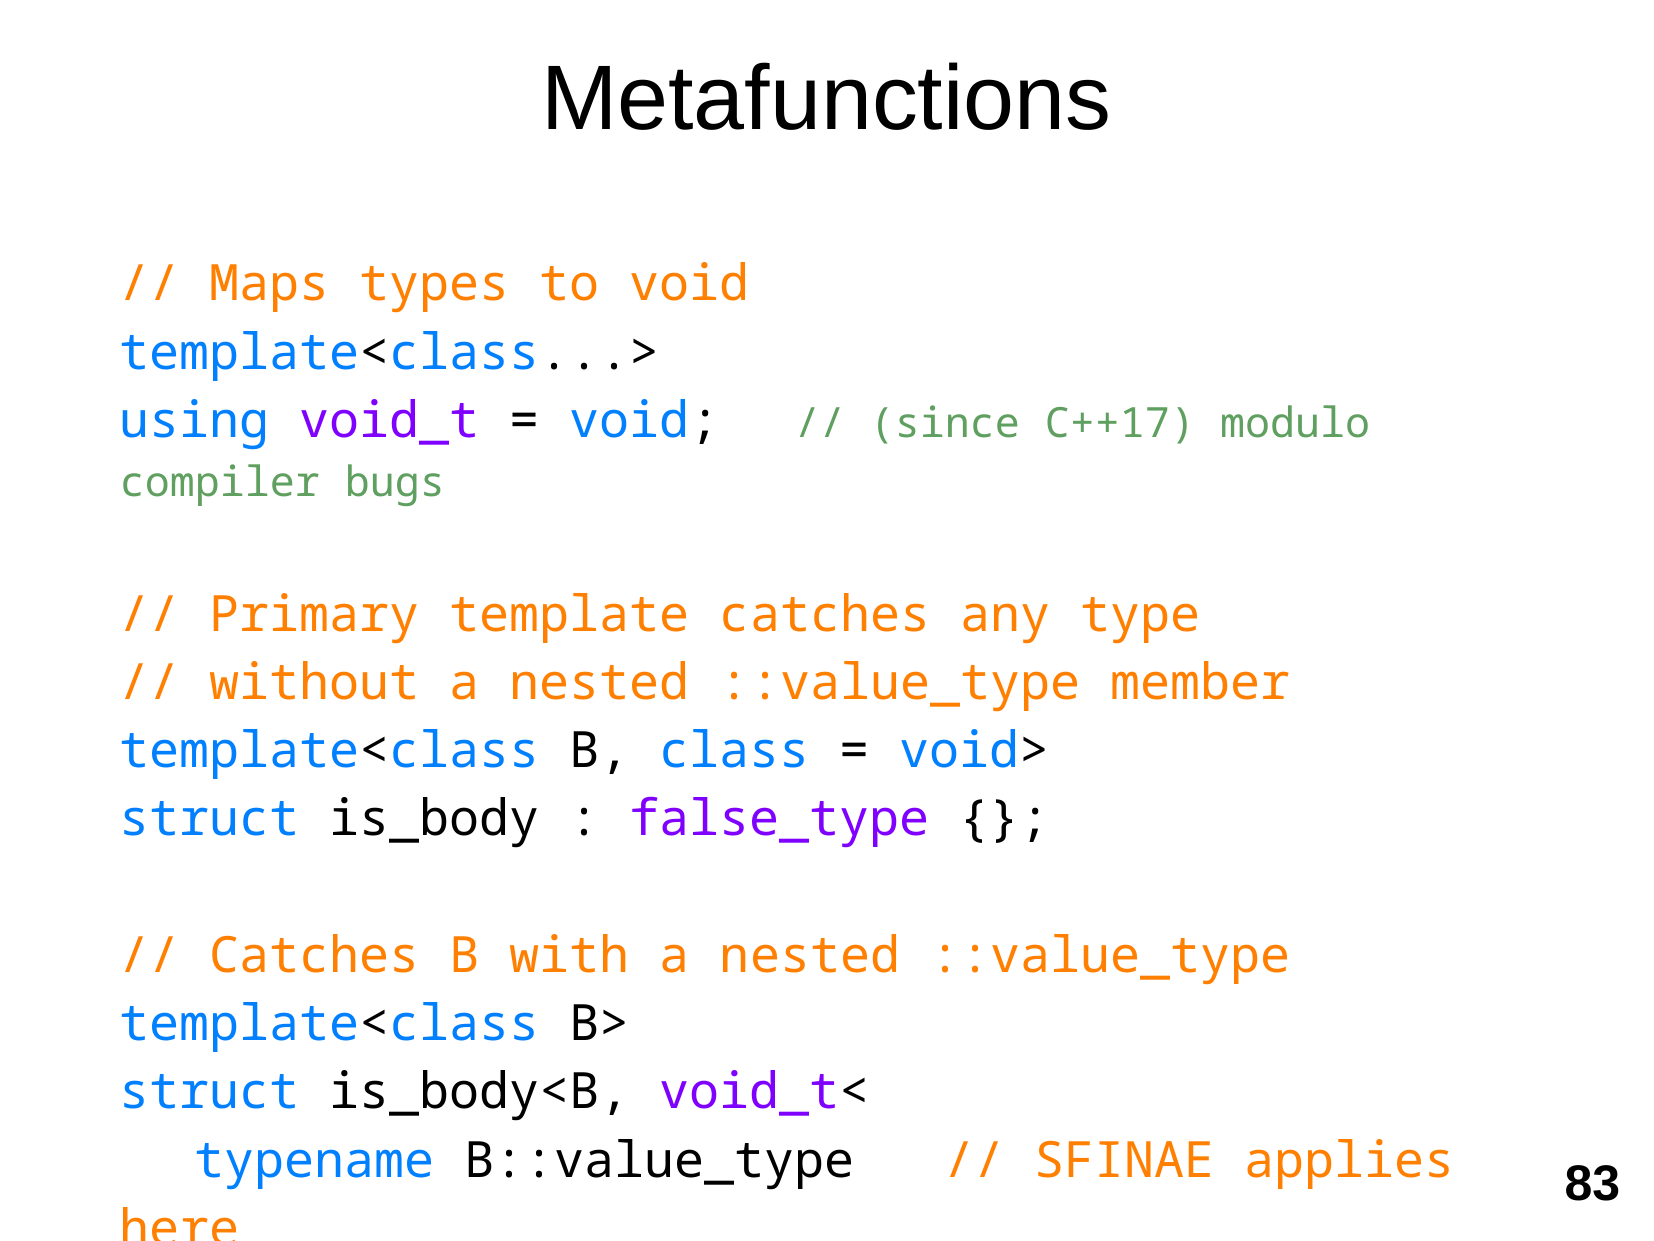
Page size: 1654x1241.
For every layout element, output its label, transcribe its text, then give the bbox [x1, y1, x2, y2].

title Metafunctions [82, 15, 1571, 181]
text_box // Maps types to void template<class...> using void_t = void; // (since C++17) modulo compiler bugs // Primary template catches any type // without a nested ::value_type member template<class B, class = void> struct is_body : false_type {}; // Catches B with a nested ::value_type template<class B> struct is_body<B, void_t< typename B::value_type // SFINAE applies here >> : true_type {}; [104, 240, 1575, 1156]
